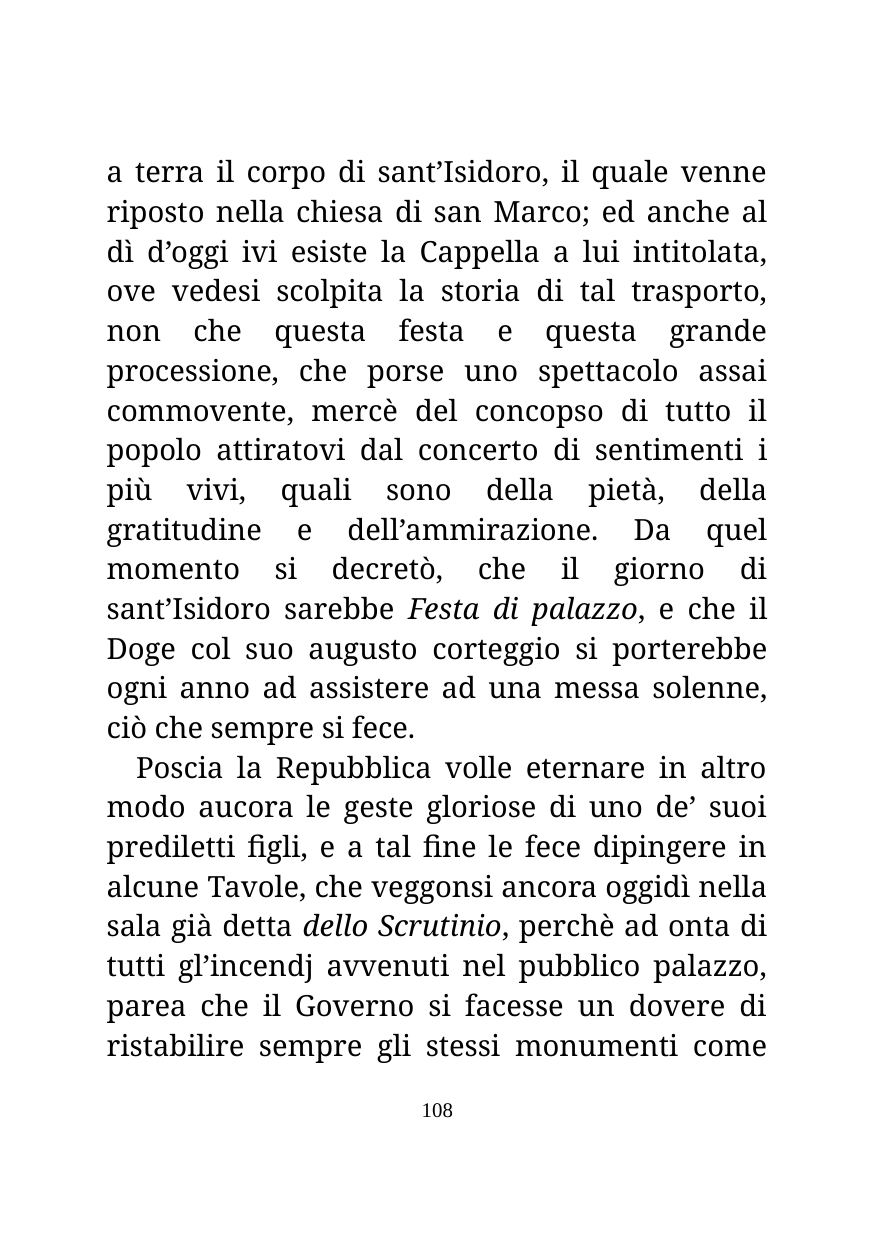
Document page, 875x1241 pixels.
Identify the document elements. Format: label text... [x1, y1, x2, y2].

text a terra il corpo di sant’Isidoro, il quale venne riposto nella chiesa di san Marco; ed anche al dì d’oggi ivi esiste la Cappella a lui intitolata, ove vedesi scolpita la storia di tal trasporto, non che questa festa e questa grande processione, che porse uno spettacolo assai commovente, mercè del concopso di tutto il popolo attiratovi dal concerto di sentimenti i più vivi, quali sono della pietà, della gratitudine e dell’ammirazione. Da quel momento si decretò, che il giorno di sant’Isidoro sarebbe Festa di palazzo, e che il Doge col suo augusto corteggio si porterebbe ogni anno ad assistere ad una messa solenne, ciò che sempre si fece. [106, 152, 768, 747]
text Poscia la Repubblica volle eternare in altro modo aucora le geste gloriose di uno de’ suoi prediletti figli, e a tal fine le fece dipingere in alcune Tavole, che veggonsi ancora oggidì nella sala già detta dello Scrutinio, perchè ad onta di tutti gl’incendj avvenuti nel pubblico palazzo, parea che il Governo si facesse un dovere di ristabilire sempre gli stessi monumenti come [106, 747, 768, 1064]
